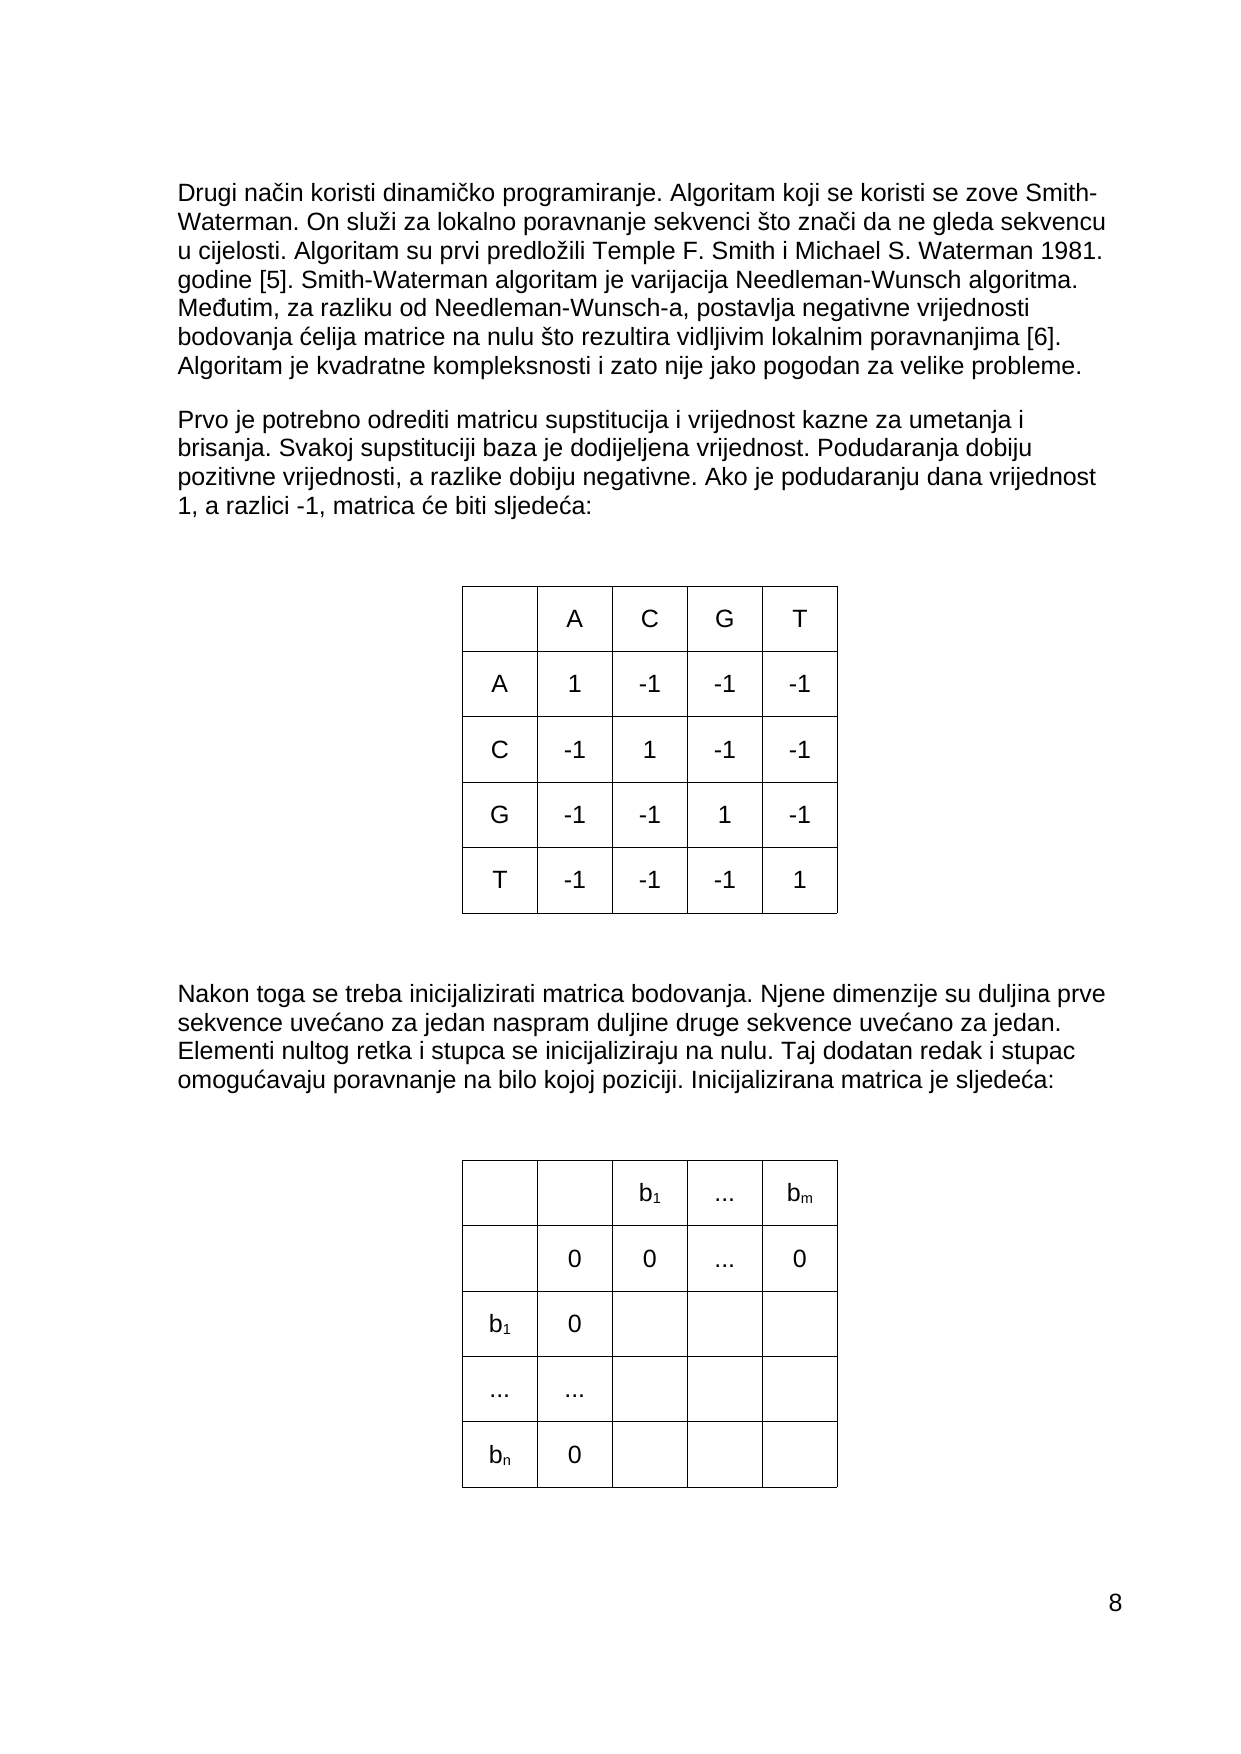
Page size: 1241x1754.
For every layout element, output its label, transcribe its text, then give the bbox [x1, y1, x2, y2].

table_cell bn [463, 1422, 537, 1487]
table_cell 1 [613, 717, 687, 782]
table_cell -1 [688, 848, 762, 912]
table_header G [688, 587, 762, 651]
table_header C [613, 587, 687, 651]
table_cell A [463, 652, 537, 716]
table_cell ... [538, 1357, 612, 1421]
text Prvo je potrebno odrediti matricu supstitucija i vrijednost kazne za umetanja i brisanja. Svakoj supstituciji baza je dodijeljena vrijednost. Podudaranja dobiju pozitivne vrijednosti, a razlike dobiju negativne. Ako je podudaranju dana vrijednost 1, a razlici -1, matrica će biti sljedeća: [177, 404, 1122, 519]
table_cell [463, 1226, 537, 1291]
table_cell 0 [613, 1226, 687, 1291]
table_header [538, 1161, 612, 1225]
table_cell [688, 1422, 762, 1487]
table_cell -1 [613, 783, 687, 847]
table_cell 0 [538, 1226, 612, 1291]
table_cell -1 [613, 652, 687, 716]
table_cell 0 [763, 1226, 837, 1291]
table_cell T [463, 848, 537, 912]
table_cell ... [688, 1226, 762, 1291]
table_cell ... [463, 1357, 537, 1421]
table_cell -1 [538, 848, 612, 912]
table_cell -1 [688, 652, 762, 716]
table_cell [763, 1292, 837, 1356]
table_cell [688, 1292, 762, 1356]
table_header A [538, 587, 612, 651]
table_cell 1 [763, 848, 837, 912]
table_header [463, 1161, 537, 1225]
table_header b1 [613, 1161, 687, 1225]
table_header [463, 587, 537, 651]
text Drugi način koristi dinamičko programiranje. Algoritam koji se koristi se zove Smith-Waterman. On služi za lokalno poravnanje sekvenci što znači da ne gleda sekvencu u cijelosti. Algoritam su prvi predložili Temple F. Smith i Michael S. Waterman 1981. godine [5]. Smith-Waterman algoritam je varijacija Needleman-Wunsch algoritma. Međutim, za razliku od Needleman-Wunsch-a, postavlja negativne vrijednosti bodovanja ćelija matrice na nulu što rezultira vidljivim lokalnim poravnanjima [6]. Algoritam je kvadratne kompleksnosti i zato nije jako pogodan za velike probleme. [177, 178, 1122, 379]
table_cell [763, 1422, 837, 1487]
table_cell -1 [688, 717, 762, 782]
table_cell b1 [463, 1292, 537, 1356]
table_header bm [763, 1161, 837, 1225]
table_cell C [463, 717, 537, 782]
table_header T [763, 587, 837, 651]
table_cell 1 [688, 783, 762, 847]
table_cell 1 [538, 652, 612, 716]
table_header ... [688, 1161, 762, 1225]
table_cell 0 [538, 1292, 612, 1356]
table_cell G [463, 783, 537, 847]
table_cell [613, 1292, 687, 1356]
table_cell -1 [763, 652, 837, 716]
text Nakon toga se treba inicijalizirati matrica bodovanja. Njene dimenzije su duljina prve sekvence uvećano za jedan naspram duljine druge sekvence uvećano za jedan. Elementi nultog retka i stupca se inicijaliziraju na nulu. Taj dodatan redak i stupac omogućavaju poravnanje na bilo kojoj poziciji. Inicijalizirana matrica je sljedeća: [177, 979, 1122, 1094]
table_cell [613, 1357, 687, 1421]
table_cell -1 [613, 848, 687, 912]
table_cell [763, 1357, 837, 1421]
table_cell [613, 1422, 687, 1487]
table_cell [688, 1357, 762, 1421]
table_cell -1 [538, 783, 612, 847]
table_cell -1 [763, 783, 837, 847]
table_cell -1 [538, 717, 612, 782]
table_cell -1 [763, 717, 837, 782]
table_cell 0 [538, 1422, 612, 1487]
